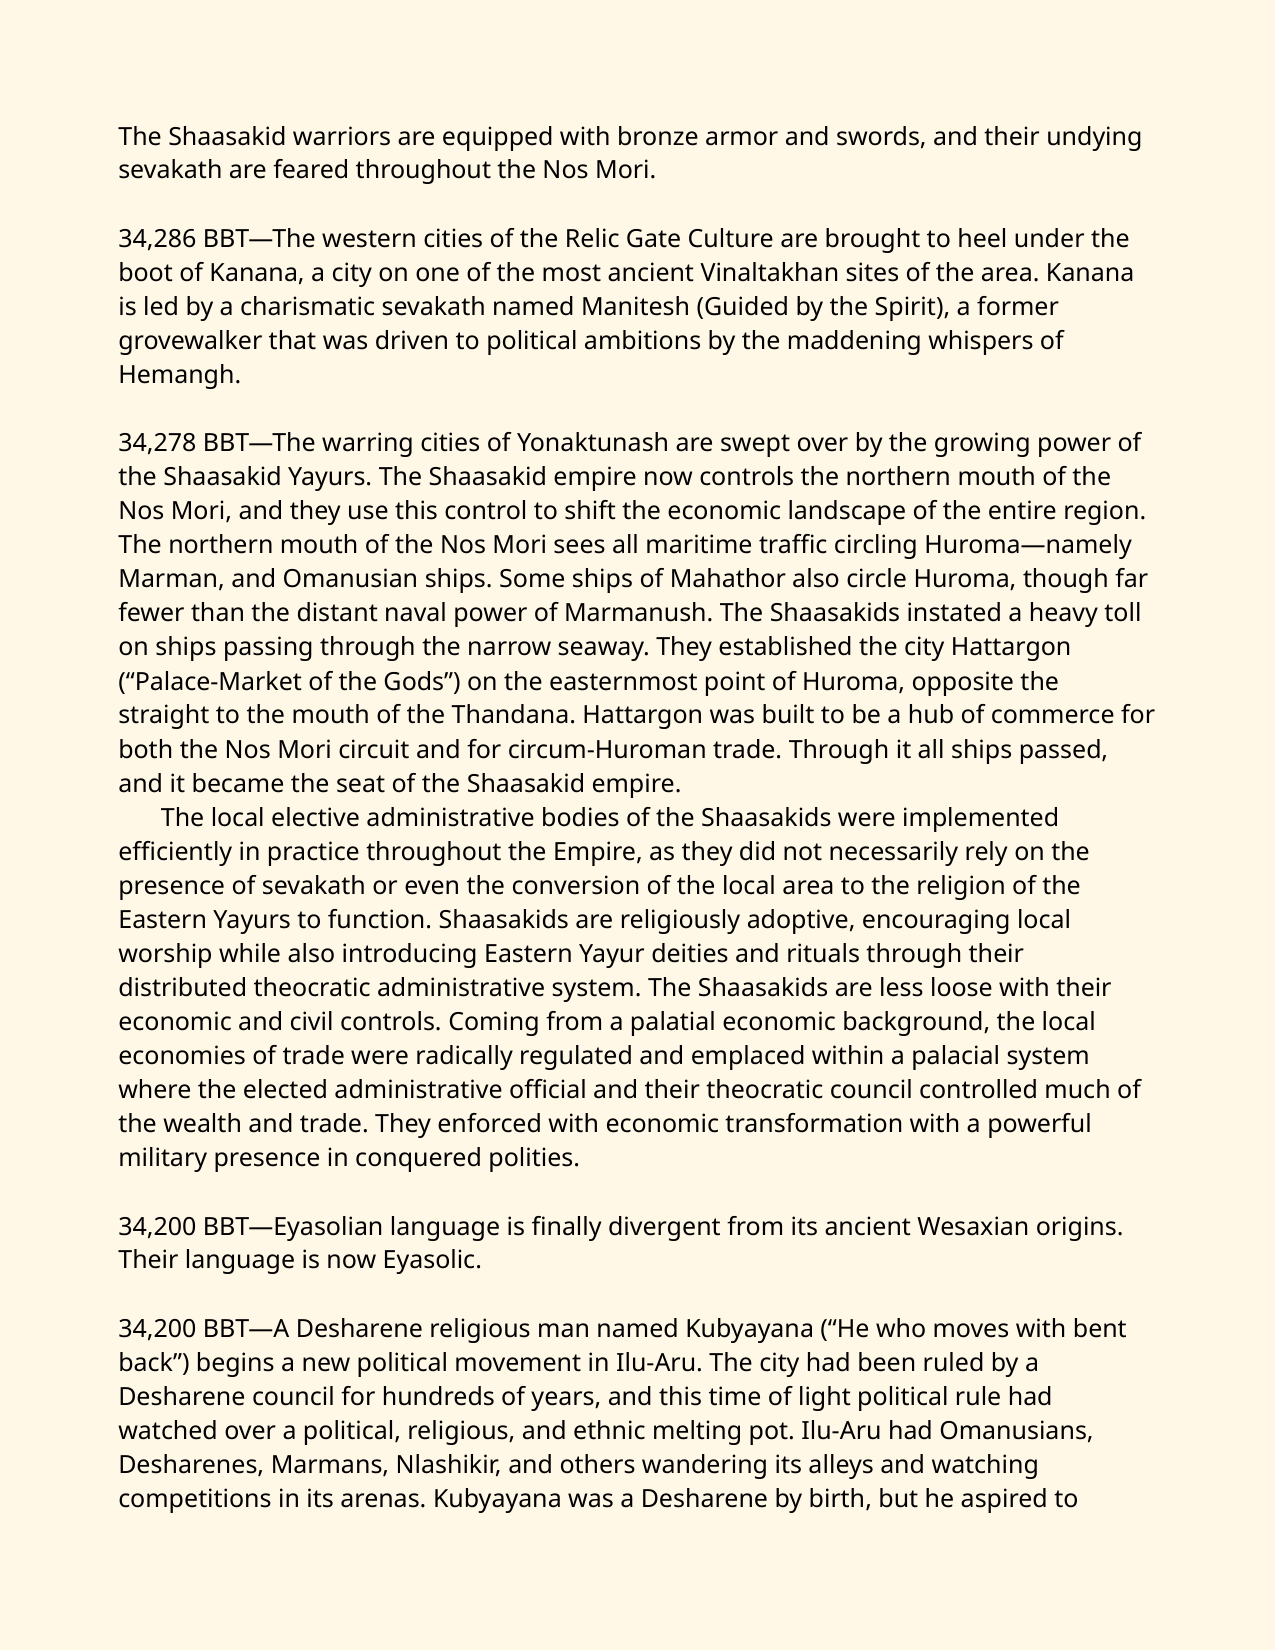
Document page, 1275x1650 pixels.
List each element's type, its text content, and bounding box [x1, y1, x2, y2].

text 34,200 BBT—A Desharene religious man named Kubyayana (“He who moves with bent back”) begins a new political movement in Ilu-Aru. The city had been ruled by a Desharene council for hundreds of years, and this time of light political rule had watched over a political, religious, and ethnic melting pot. Ilu-Aru had Omanusians, Desharenes, Marmans, Nlashikir, and others wandering its alleys and watching competitions in its arenas. Kubyayana was a Desharene by birth, but he aspired to [118, 1310, 1157, 1515]
text 34,286 BBT—The western cities of the Relic Gate Culture are brought to heel under the boot of Kanana, a city on one of the most ancient Vinaltakhan sites of the area. Kanana is led by a charismatic sevakath named Manitesh (Guided by the Spirit), a former grovewalker that was driven to political ambitions by the maddening whispers of Hemangh. [118, 220, 1157, 391]
text 34,200 BBT—Eyasolian language is finally divergent from its ancient Wesaxian origins. Their language is now Eyasolic. [118, 1208, 1157, 1276]
text The local elective administrative bodies of the Shaasakids were implemented efficiently in practice throughout the Empire, as they did not necessarily rely on the presence of sevakath or even the conversion of the local area to the religion of the Eastern Yayurs to function. Shaasakids are religiously adoptive, encouraging local worship while also introducing Eastern Yayur deities and rituals through their distributed theocratic administrative system. The Shaasakids are less loose with their economic and civil controls. Coming from a palatial economic background, the local economies of trade were radically regulated and emplaced within a palacial system where the elected administrative official and their theocratic council controlled much of the wealth and trade. They enforced with economic transformation with a powerful military presence in conquered polities. [118, 799, 1157, 1174]
text 34,278 BBT—The warring cities of Yonaktunash are swept over by the growing power of the Shaasakid Yayurs. The Shaasakid empire now controls the northern mouth of the Nos Mori, and they use this control to shift the economic landscape of the entire region. The northern mouth of the Nos Mori sees all maritime traffic circling Huroma—namely Marman, and Omanusian ships. Some ships of Mahathor also circle Huroma, though far fewer than the distant naval power of Marmanush. The Shaasakids instated a heavy toll on ships passing through the narrow seaway. They established the city Hattargon (“Palace-Market of the Gods”) on the easternmost point of Huroma, opposite the straight to the mouth of the Thandana. Hattargon was built to be a hub of commerce for both the Nos Mori circuit and for circum-Huroman trade. Through it all ships passed, and it became the seat of the Shaasakid empire. [118, 425, 1157, 799]
text The Shaasakid warriors are equipped with bronze armor and swords, and their undying sevakath are feared throughout the Nos Mori. [118, 118, 1157, 186]
